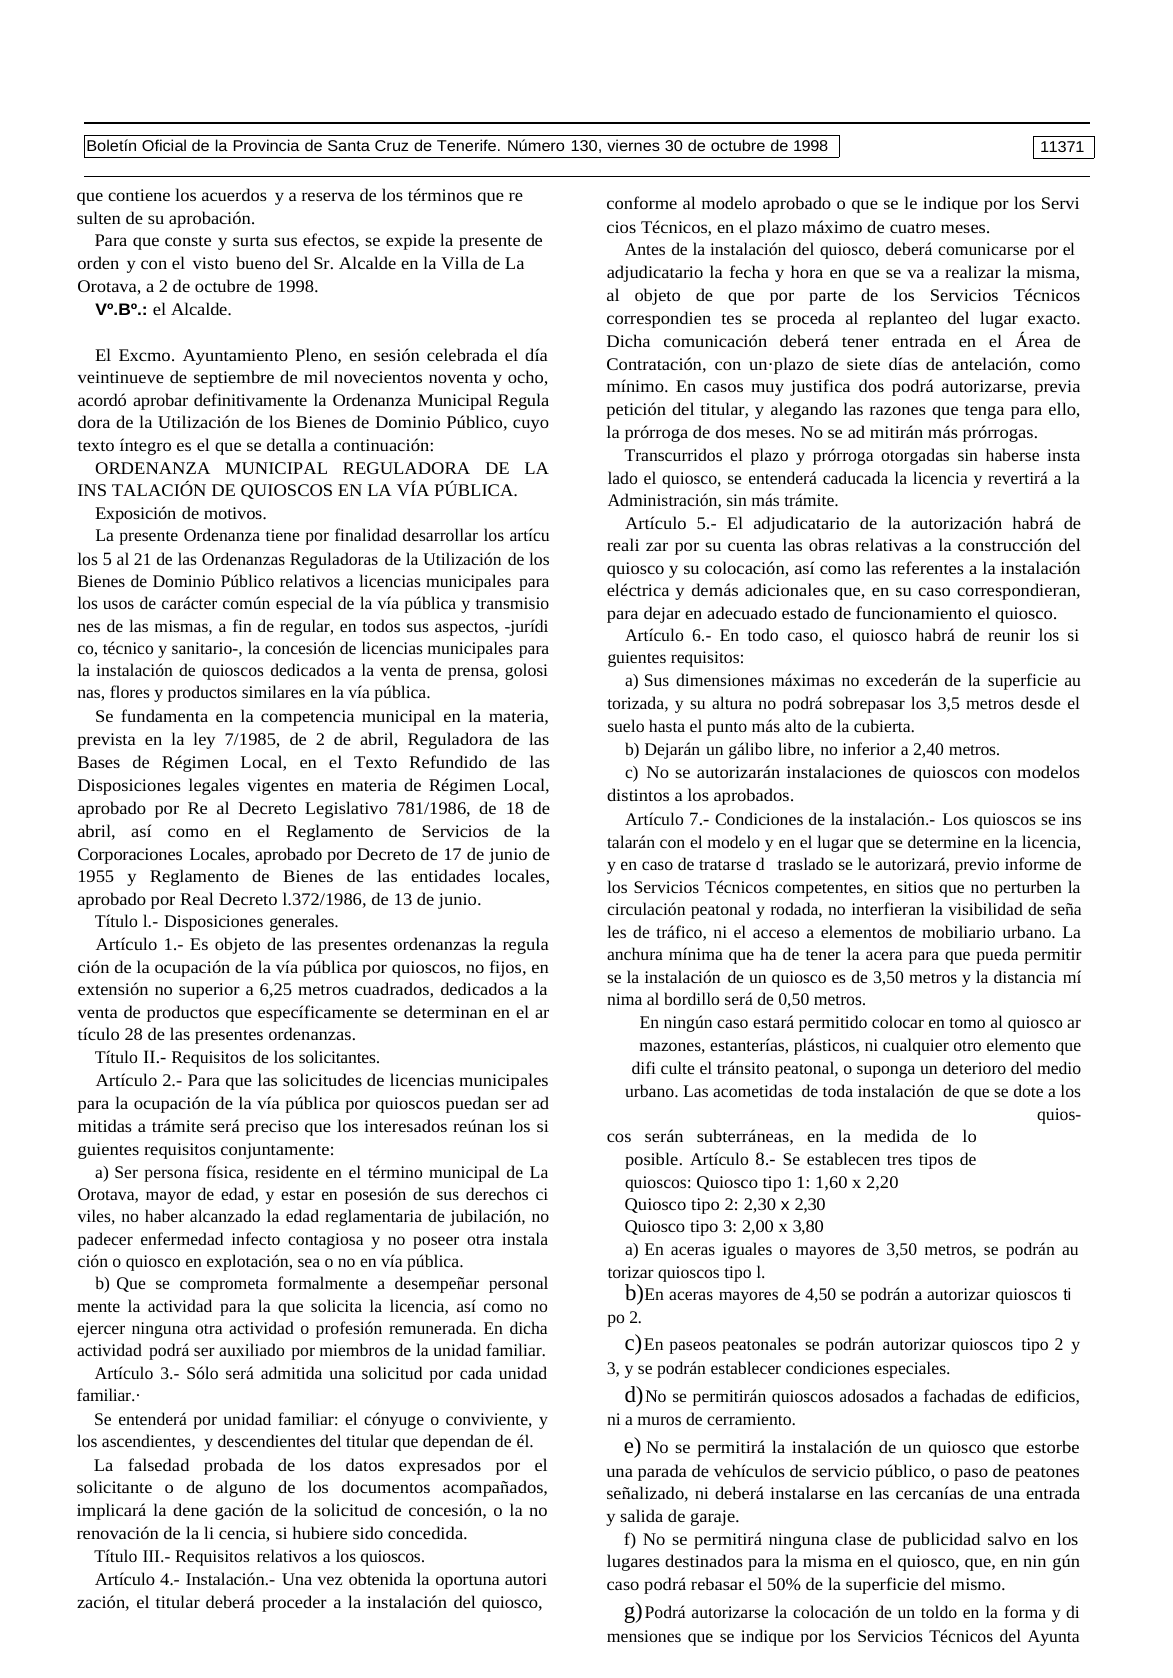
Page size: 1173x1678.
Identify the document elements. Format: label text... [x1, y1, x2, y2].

text Vº.Bº.: el Alcalde. [95, 299, 554, 319]
text Artículo 5.- El adjudicatario de la autorización habrá de reali­ zar por su cuenta las obras relativas a la construcción del quiosco y su colocación, así como las referentes a la instalación eléctrica y demás adicionales que, en su caso correspondieran, para dejar en adecuado estado de funcionamiento el quiosco. [607, 512, 1081, 623]
text En ningún caso estará permitido colocar en tomo al quiosco ar­ mazones, estanterías, plásticos, ni cualquier otro elemento que difi­ culte el tránsito peatonal, o suponga un deterioro del medio urbano. Las acometidas de toda instalación de que se dote a los quios- [607, 1012, 1081, 1124]
text Para que conste y surta sus efectos, se expide la presente de [94, 231, 554, 250]
text Artículo 4.- Instalación.- Una vez obtenida la oportuna autori­ zación, el titular deberá proceder a la instalación del quiosco, [77, 1568, 547, 1612]
list Que se comprometa formalmente a desempeñar personal­ mente la actividad para la que solicita la licencia, así como no ejercer ninguna otra actividad o profesión remunerada. En dicha actividad podrá ser auxiliado por miembros de la unidad familiar. [77, 1273, 549, 1360]
text Artículo 3.- Sólo será admitida una solicitud por cada unidad familiar.· [76, 1363, 548, 1406]
text El Excmo. Ayuntamiento Pleno, en sesión celebrada el día veintinueve de septiembre de mil novecientos noventa y ocho, acordó aprobar definitivamente la Ordenanza Municipal Regula­ dora de la Utilización de los Bienes de Dominio Público, cuyo texto íntegro es el que se detalla a continuación: [77, 344, 549, 455]
text Artículo 2.- Para que las solicitudes de licencias municipales para la ocupación de la vía pública por quioscos puedan ser ad­ mitidas a trámite será preciso que los interesados reúnan los si­ guientes requisitos conjuntamente: [77, 1070, 549, 1159]
text Título III.- Requisitos relativos a los quioscos. [94, 1546, 554, 1566]
list Ser persona física, residente en el término municipal de La Orotava, mayor de edad, y estar en posesión de sus derechos ci­ viles, no haber alcanzado la edad reglamentaria de jubilación, no padecer enfermedad infecto contagiosa y no poseer otra instala­ ción o quiosco en explotación, sea o no en vía pública. [77, 1162, 549, 1271]
text ORDENANZA MUNICIPAL REGULADORA DE LA INS­ TALACIÓN DE QUIOSCOS EN LA VÍA PÚBLICA. [77, 458, 549, 500]
text Transcurridos el plazo y prórroga otorgadas sin haberse insta­ lado el quiosco, se entenderá caducada la licencia y revertirá a la Administración, sin más trámite. [607, 445, 1081, 510]
list Sus dimensiones máximas no excederán de la superficie au­ torizada, y su altura no podrá sobrepasar los 3,5 metros desde el suelo hasta el punto más alto de la cubierta. [607, 670, 1081, 736]
text po 2. [607, 1307, 1094, 1327]
text Título l.- Disposiciones generales. [94, 912, 554, 932]
text adjudicatario la fecha y hora en que se va a realizar la misma, al objeto de que por parte de los Servicios Técnicos correspondien­ tes se proceda al replanteo del lugar exacto. Dicha comunicación deberá tener entrada en el Área de Contratación, con un·plazo de siete días de antelación, como mínimo. En casos muy justifica­ dos podrá autorizarse, previa petición del titular, y alegando las razones que tenga para ello, la prórroga de dos meses. No se ad­ mitirán más prórrogas. [606, 262, 1081, 442]
list No se permitirá la instalación de un quiosco que estorbe una parada de vehículos de servicio público, o paso de peatones señalizado, ni deberá instalarse en las cercanías de una entrada y salida de garaje. [606, 1432, 1080, 1526]
list No se permitirá ninguna clase de publicidad salvo en los lugares destinados para la misma en el quiosco, que, en nin­ gún caso podrá rebasar el 50% de la superficie del mismo. [606, 1528, 1080, 1594]
text La falsedad probada de los datos expresados por el solicitante o de alguno de los documentos acompañados, implicará la dene­ gación de la solicitud de concesión, o la no renovación de la li­ cencia, si hubiere sido concedida. [76, 1454, 548, 1543]
list No se permitirán quioscos adosados a fachadas de edificios, ni a muros de cerramiento. [607, 1381, 1080, 1429]
text Se fundamenta en la competencia municipal en la materia, prevista en la ley 7/1985, de 2 de abril, Reguladora de las Bases de Régimen Local, en el Texto Refundido de las Disposiciones legales vigentes en materia de Régimen Local, aprobado por Re­ al Decreto Legislativo 781/1986, de 18 de abril, así como en el Reglamento de Servicios de la Corporaciones Locales, aprobado por Decreto de 17 de junio de 1955 y Reglamento de Bienes de las entidades locales, aprobado por Real Decreto l.372/1986, de 13 de junio. [77, 706, 550, 909]
text Quiosco tipo 2: 2,30 x 2,30 [624, 1193, 1094, 1214]
text Exposición de motivos. [95, 503, 554, 523]
list No se autorizarán instalaciones de quioscos con modelos distintos a los aprobados. [607, 762, 1080, 805]
text cos serán subterráneas, en la medida de lo posible. Artículo 8.- Se establecen tres tipos de quioscos: Quiosco tipo 1: 1,60 x 2,20 [607, 1126, 977, 1192]
text Se entenderá por unidad familiar: el cónyuge o conviviente, y los ascendientes, y descendientes del titular que dependan de él. [77, 1408, 549, 1452]
text Artículo 6.- En todo caso, el quiosco habrá de reunir los si­ guientes requisitos: [607, 625, 1080, 668]
list En aceras mayores de 4,50 se podrán a autorizar quioscos ti­ [625, 1284, 1094, 1304]
list Podrá autorizarse la colocación de un toldo en la forma y di­ mensiones que se indique por los Servicios Técnicos del Ayunta­ [607, 1597, 1080, 1646]
text que contiene los acuerdos y a reserva de los términos que re­ sulten de su aprobación. [76, 184, 554, 228]
list En paseos peatonales se podrán autorizar quioscos tipo 2 y 3, y se podrán establecer condiciones especiales. [607, 1329, 1080, 1378]
text conforme al modelo aprobado o que se le indique por los Servi­ cios Técnicos, en el plazo máximo de cuatro meses. [606, 193, 1079, 237]
text Antes de la instalación del quiosco, deberá comunicarse por el [624, 240, 1094, 259]
text La presente Ordenanza tiene por finalidad desarrollar los artícu­ los 5 al 21 de las Ordenanzas Reguladoras de la Utilización de los Bienes de Dominio Público relativos a licencias municipales para los usos de carácter común especial de la vía pública y transmisio­ nes de las mismas, a fin de regular, en todos sus aspectos, -jurídi­ co, técnico y sanitario-, la concesión de licencias municipales para la instalación de quioscos dedicados a la venta de prensa, golosi­ nas, flores y productos similares en la vía pública. [77, 525, 549, 703]
text Artículo 1.- Es objeto de las presentes ordenanzas la regula­ ción de la ocupación de la vía pública por quioscos, no fijos, en extensión no superior a 6,25 metros cuadrados, dedicados a la venta de productos que específicamente se determinan en el ar­ tículo 28 de las presentes ordenanzas. [77, 934, 549, 1044]
text Título II.- Requisitos de los solicitantes. [94, 1047, 554, 1067]
text Artículo 7.- Condiciones de la instalación.- Los quioscos se ins­ talarán con el modelo y en el lugar que se determine en la licencia, y en caso de tratarse d traslado se le autorizará, previo informe de los Servicios Técnicos competentes, en sitios que no perturben la circulación peatonal y rodada, no interfieran la visibilidad de seña­ les de tráfico, ni el acceso a elementos de mobiliario urbano. La anchura mínima que ha de tener la acera para que pueda permitir­ se la instalación de un quiosco es de 3,50 metros y la distancia mí­ nima al bordillo será de 0,50 metros. [607, 808, 1082, 1009]
text orden y con el visto bueno del Sr. Alcalde en la Villa de La Orotava, a 2 de octubre de 1998. [77, 253, 554, 296]
list Dejarán un gálibo libre, no inferior a 2,40 metros. [625, 739, 1094, 759]
text Quiosco tipo 3: 2,00 x 3,80 [624, 1216, 1094, 1236]
list En aceras iguales o mayores de 3,50 metros, se podrán au­ torizar quioscos tipo l. [607, 1239, 1080, 1282]
